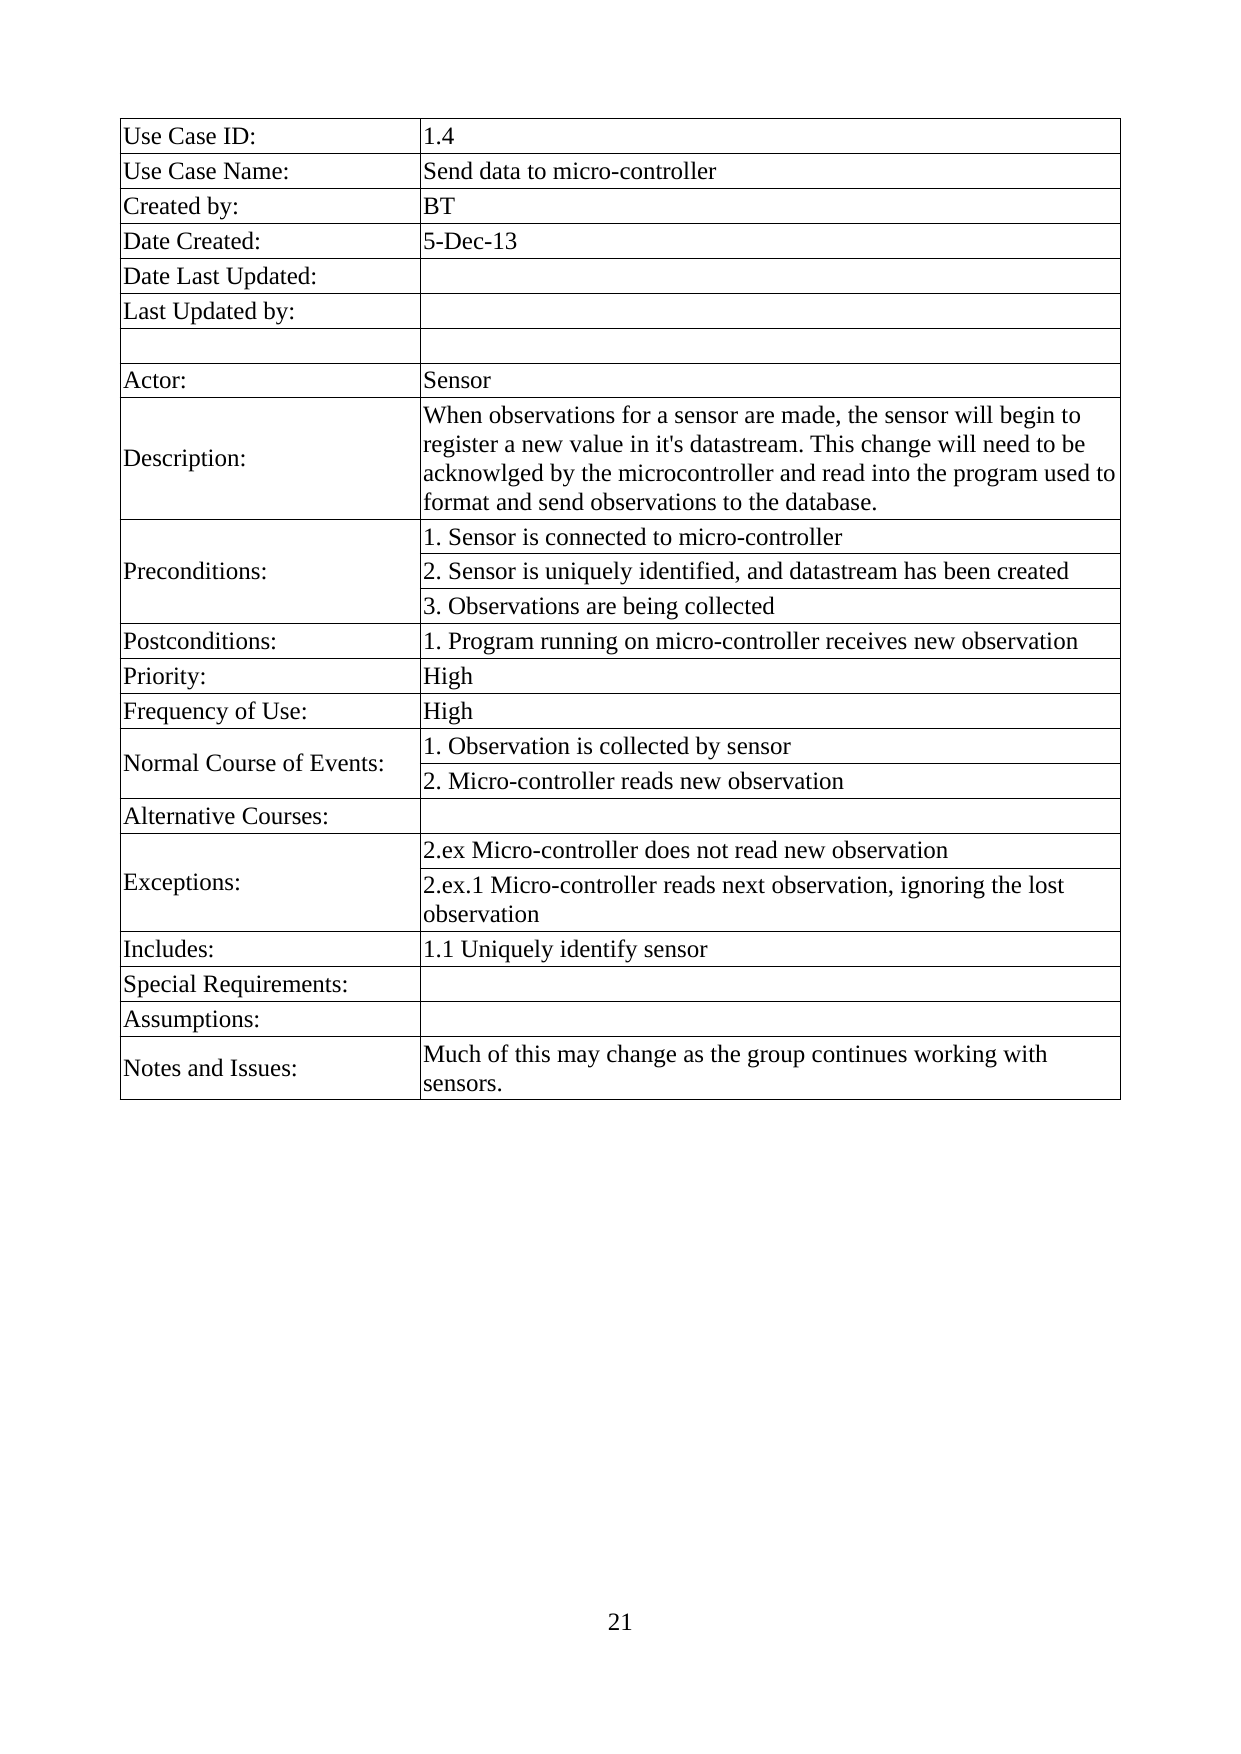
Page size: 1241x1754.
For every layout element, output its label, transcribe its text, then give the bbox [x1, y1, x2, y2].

table_cell Sensor [421, 364, 1120, 397]
table_cell High [421, 659, 1120, 693]
table_cell 2.ex.1 Micro-controller reads next observation, ignoring the lost observation [421, 869, 1120, 931]
table_cell [421, 329, 1120, 362]
table_cell [421, 259, 1120, 293]
table_cell Priority: [121, 659, 420, 693]
table_cell 1. Sensor is connected to micro-controller [421, 520, 1120, 553]
table_cell Description: [121, 398, 420, 518]
table_cell 2. Sensor is uniquely identified, and datastream has been created [421, 554, 1120, 588]
table_cell BT [421, 189, 1120, 223]
table_cell [121, 329, 420, 362]
table_cell 1. Program running on micro-controller receives new observation [421, 624, 1120, 658]
table_cell Alternative Courses: [121, 799, 420, 832]
table_cell [421, 294, 1120, 327]
table_cell 1.1 Uniquely identify sensor [421, 932, 1120, 966]
table_cell When observations for a sensor are made, the sensor will begin to register a new value in it's datastream. This change will need to be acknowlged by the microcontroller and read into the program used to format and send observations to the database. [421, 398, 1120, 518]
table_cell Includes: [121, 932, 420, 966]
table_cell Assumptions: [121, 1002, 420, 1036]
table_cell 2.ex Micro-controller does not read new observation [421, 834, 1120, 867]
table_cell Normal Course of Events: [121, 729, 420, 798]
table_cell 2. Micro-controller reads new observation [421, 764, 1120, 798]
table_cell [421, 1002, 1120, 1036]
table_cell Actor: [121, 364, 420, 397]
table_cell 5-Dec-13 [421, 224, 1120, 258]
table_cell High [421, 694, 1120, 728]
table_cell Date Last Updated: [121, 259, 420, 293]
table_cell Notes and Issues: [121, 1037, 420, 1099]
table_cell Send data to micro-controller [421, 154, 1120, 188]
table_cell Preconditions: [121, 520, 420, 623]
table_header 1.4 [421, 119, 1120, 153]
table_cell [421, 967, 1120, 1001]
table_cell Postconditions: [121, 624, 420, 658]
table_header Use Case ID: [121, 119, 420, 153]
table_cell [421, 799, 1120, 832]
table_cell Special Requirements: [121, 967, 420, 1001]
table_cell Exceptions: [121, 834, 420, 931]
table_cell Date Created: [121, 224, 420, 258]
table_cell Created by: [121, 189, 420, 223]
table_cell 3. Observations are being collected [421, 589, 1120, 623]
table_cell Last Updated by: [121, 294, 420, 327]
table_cell 1. Observation is collected by sensor [421, 729, 1120, 763]
table_cell Much of this may change as the group continues working with sensors. [421, 1037, 1120, 1099]
table_cell Frequency of Use: [121, 694, 420, 728]
table_cell Use Case Name: [121, 154, 420, 188]
